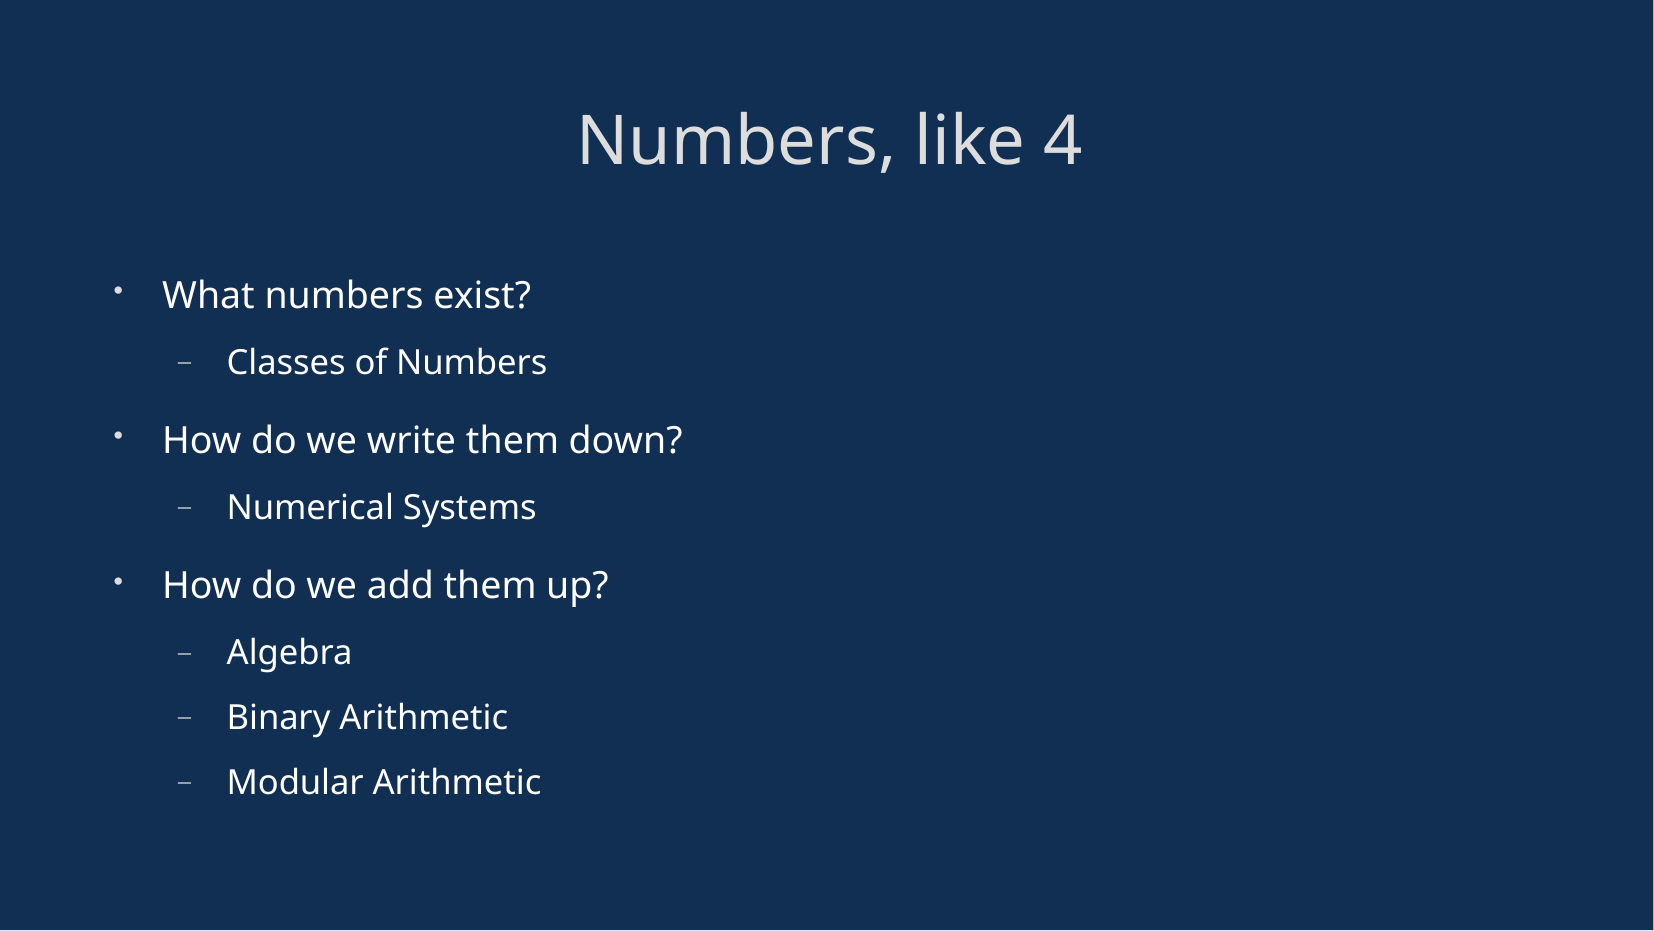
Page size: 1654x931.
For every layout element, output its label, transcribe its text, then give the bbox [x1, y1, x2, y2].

title Numbers, like 4 [97, 56, 1563, 220]
list What numbers exist? Classes of Numbers How do we write them down? Numerical Systems How do we add them up? Algebra Binary Arithmetic Modular Arithmetic [97, 268, 1563, 806]
